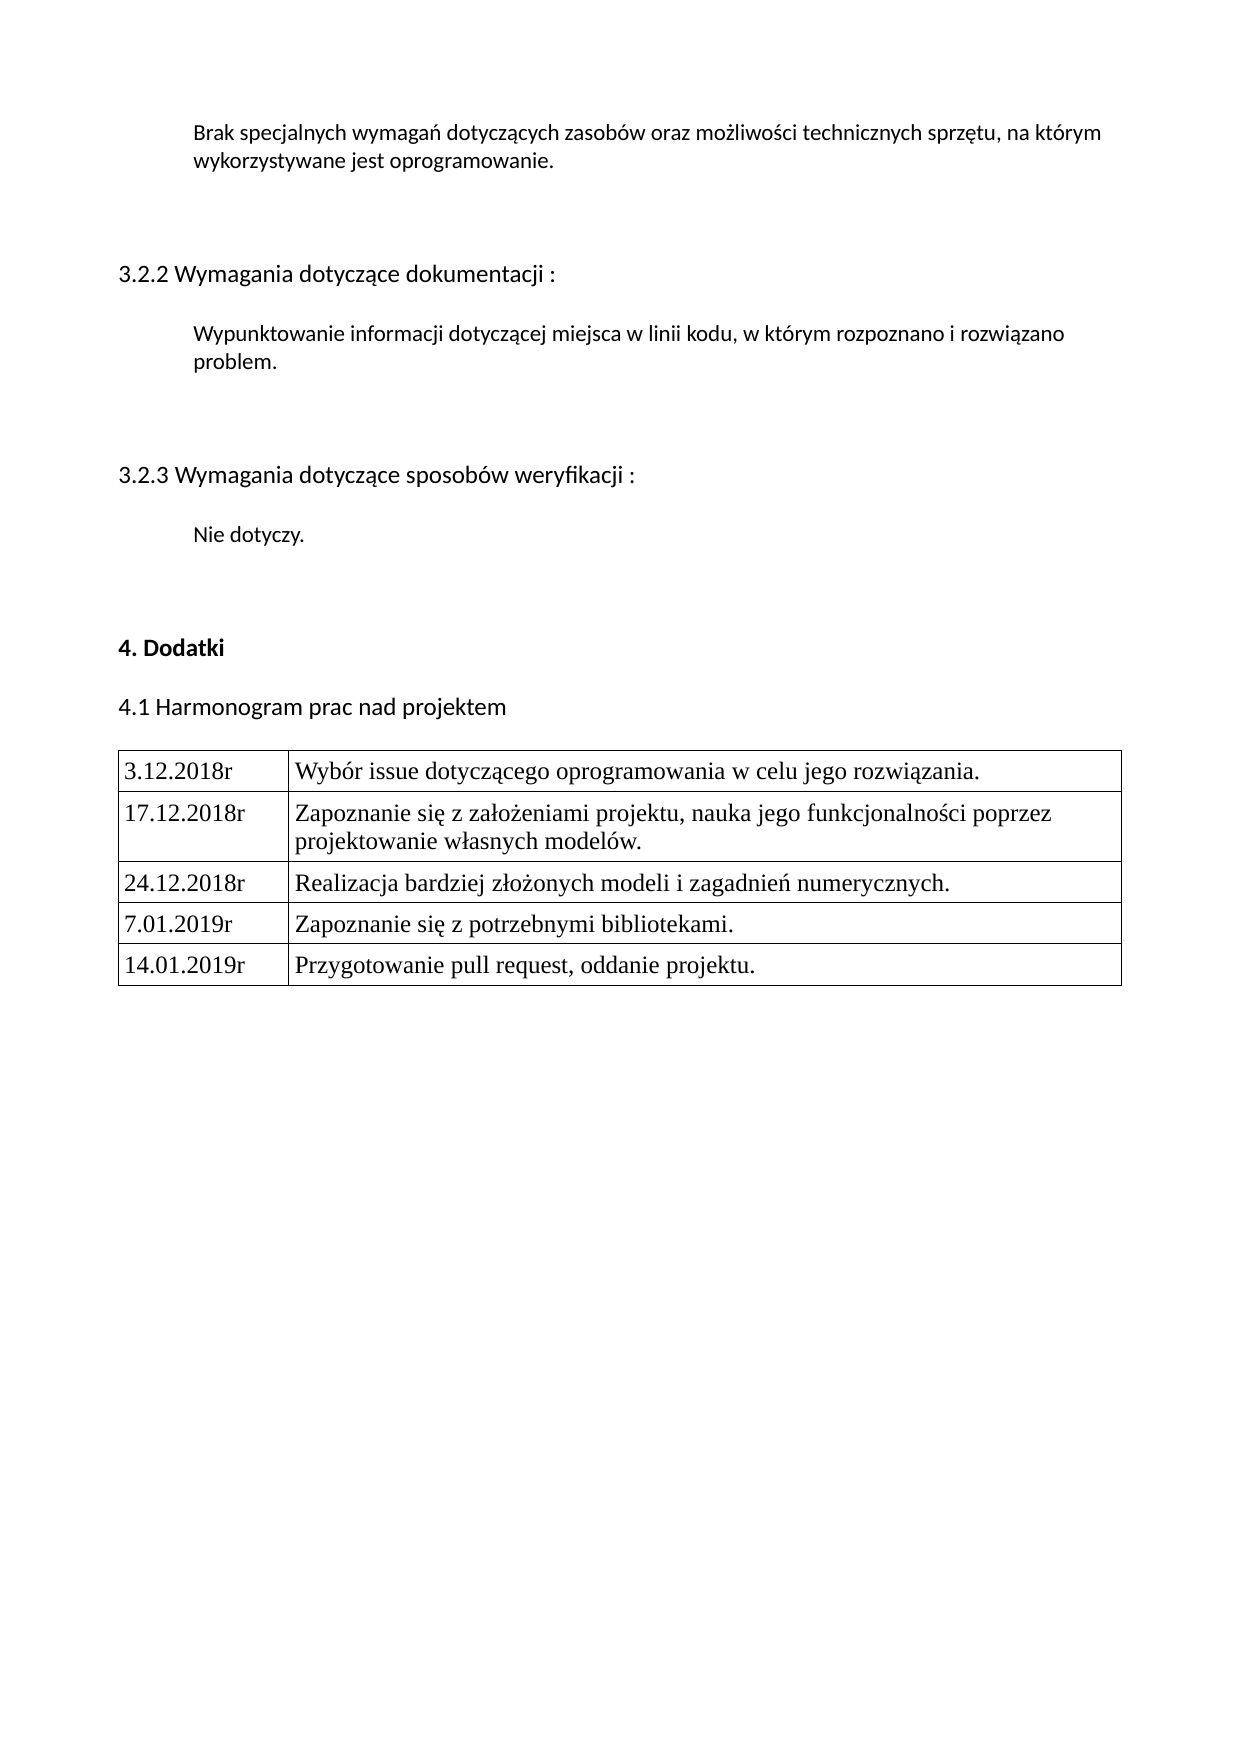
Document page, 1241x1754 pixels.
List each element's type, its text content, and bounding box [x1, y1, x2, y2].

table_cell Zapoznanie się z potrzebnymi bibliotekami. [289, 903, 1121, 943]
text Wypunktowanie informacji dotyczącej miejsca w linii kodu, w którym rozpoznano i rozwiązano problem. [118, 319, 1122, 375]
table_cell 14.01.2019r [119, 944, 288, 984]
table_cell 7.01.2019r [119, 903, 288, 943]
table_cell Przygotowanie pull request, oddanie projektu. [289, 944, 1121, 984]
table_cell Realizacja bardziej złożonych modeli i zagadnień numerycznych. [289, 862, 1121, 902]
text Brak specjalnych wymagań dotyczących zasobów oraz możliwości technicznych sprzętu, na którym wykorzystywane jest oprogramowanie. [118, 118, 1122, 174]
table_cell 17.12.2018r [119, 792, 288, 861]
text 4.1 Harmonogram prac nad projektem [118, 691, 1122, 722]
table_header Wybór issue dotyczącego oprogramowania w celu jego rozwiązania. [289, 751, 1121, 791]
text 4. Dodatki [118, 632, 1122, 663]
text 3.2.2 Wymagania dotyczące dokumentacji : [118, 258, 1122, 289]
text Nie dotyczy. [118, 520, 1122, 548]
table_cell 24.12.2018r [119, 862, 288, 902]
text 3.2.3 Wymagania dotyczące sposobów weryfikacji : [118, 459, 1122, 490]
table_header 3.12.2018r [119, 751, 288, 791]
table_cell Zapoznanie się z założeniami projektu, nauka jego funkcjonalności poprzez projektowanie własnych modelów. [289, 792, 1121, 861]
